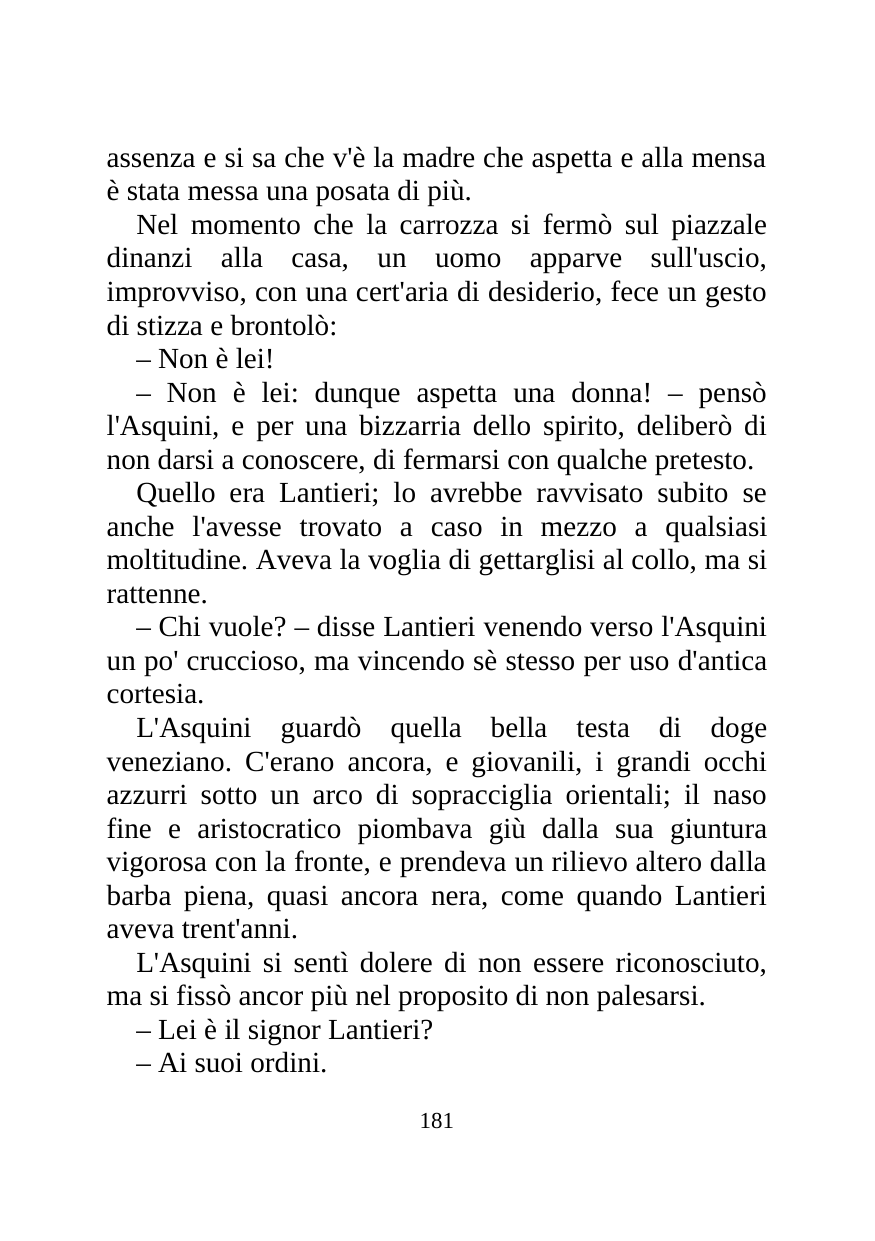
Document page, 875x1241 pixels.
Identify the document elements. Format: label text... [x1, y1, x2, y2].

text Nel momento che la carrozza si fermò sul piazzale dinanzi alla casa, un uomo apparve sull'uscio, improvviso, con una cert'aria di desiderio, fece un gesto di stizza e brontolò: [106, 207, 768, 341]
text Quello era Lantieri; lo avrebbe ravvisato subito se anche l'avesse trovato a caso in mezzo a qualsiasi moltitudine. Aveva la voglia di gettarglisi al collo, ma si rattenne. [106, 475, 768, 609]
text – Lei è il signor Lantieri? [106, 1012, 768, 1046]
text – Non è lei! [106, 341, 768, 375]
text assenza e si sa che v'è la madre che aspetta e alla mensa è stata messa una posata di più. [106, 140, 768, 207]
text – Non è lei: dunque aspetta una donna! – pensò l'Asquini, e per una bizzarria dello spirito, deliberò di non darsi a conoscere, di fermarsi con qualche pretesto. [106, 375, 768, 475]
text – Chi vuole? – disse Lantieri venendo verso l'Asquini un po' cruccioso, ma vincendo sè stesso per uso d'antica cortesia. [106, 609, 768, 710]
text L'Asquini guardò quella bella testa di doge veneziano. C'erano ancora, e giovanili, i grandi occhi azzurri sotto un arco di sopracciglia orientali; il naso fine e aristocratico piombava giù dalla sua giuntura vigorosa con la fronte, e prendeva un rilievo altero dalla barba piena, quasi ancora nera, come quando Lantieri aveva trent'anni. [106, 710, 768, 945]
text – Ai suoi ordini. [106, 1046, 768, 1079]
text L'Asquini si sentì dolere di non essere riconosciuto, ma si fissò ancor più nel proposito di non palesarsi. [106, 945, 768, 1012]
